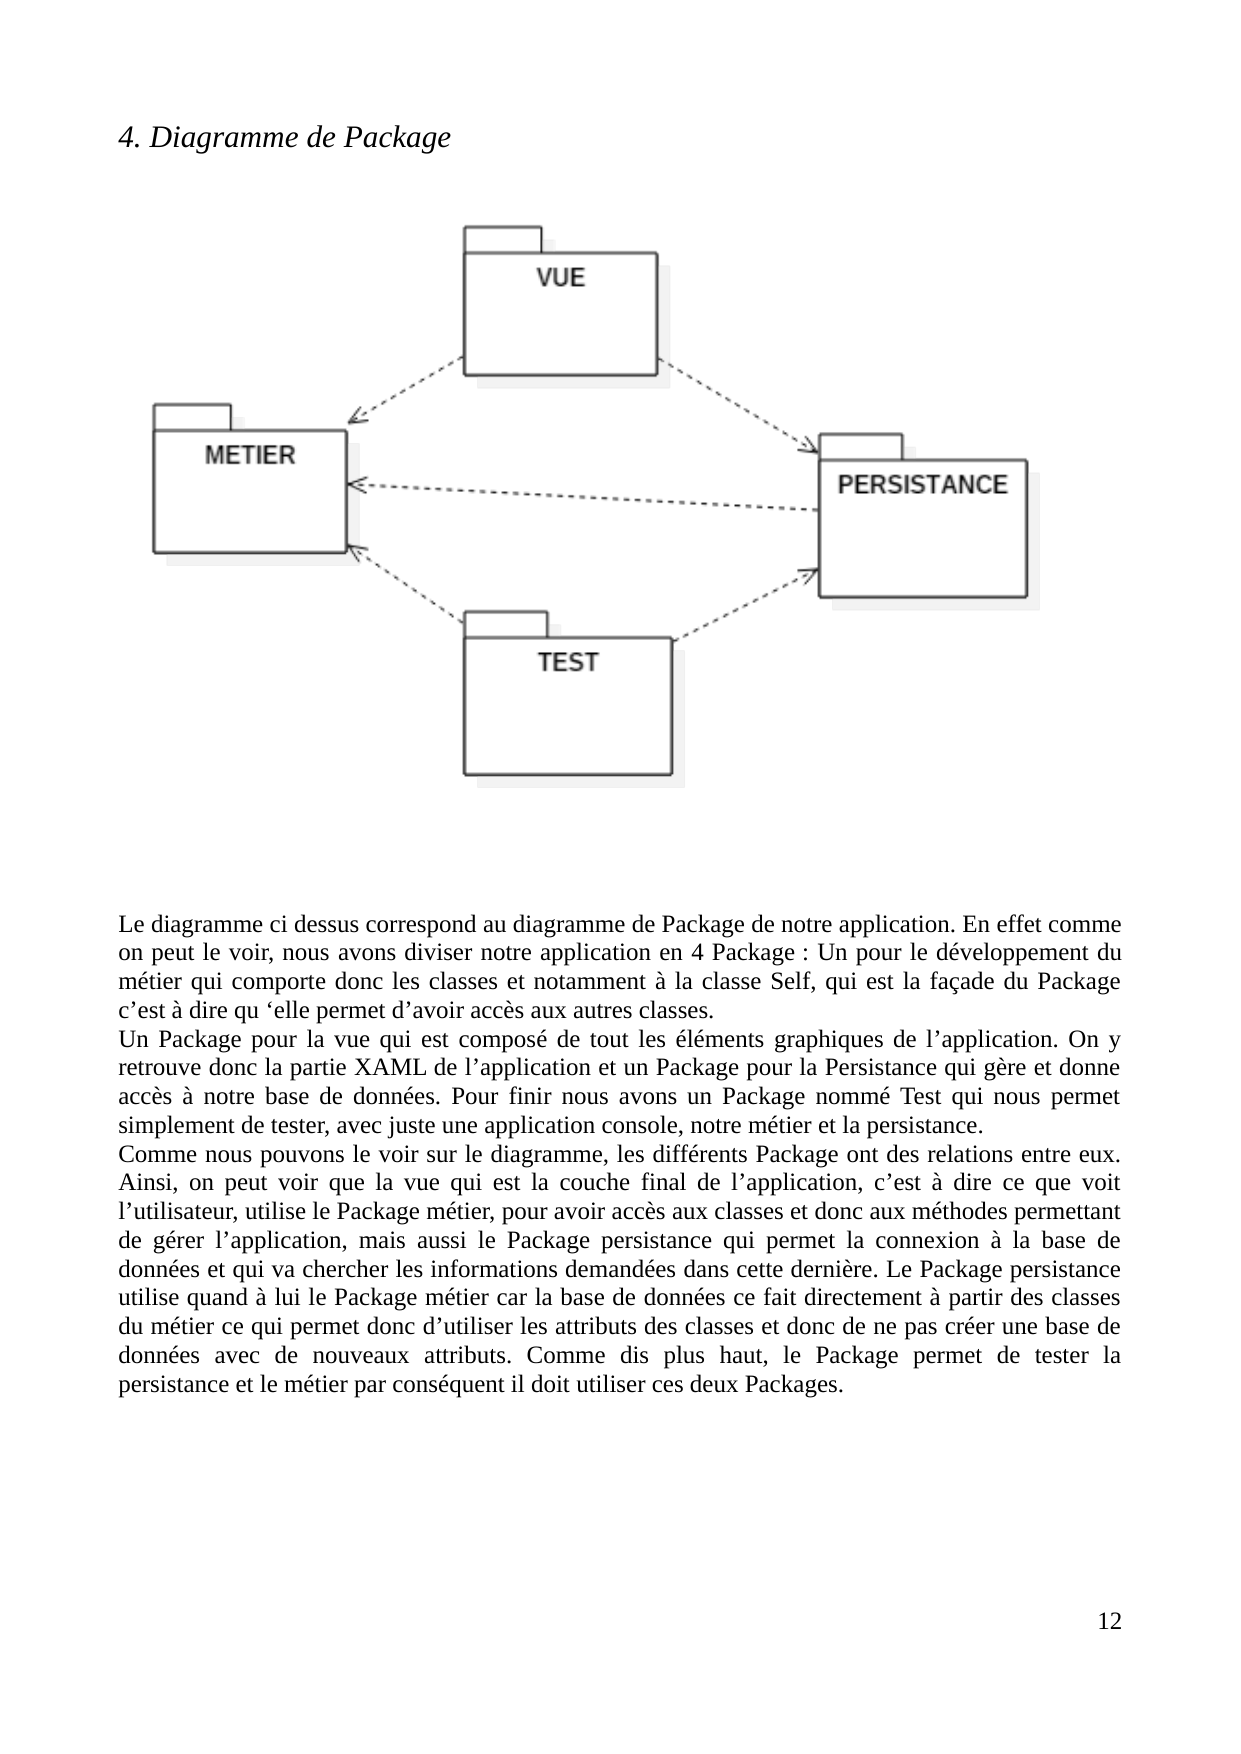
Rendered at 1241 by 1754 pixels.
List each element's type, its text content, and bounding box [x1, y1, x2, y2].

text Comme nous pouvons le voir sur le diagramme, les différents Package ont des relations entre eux. Ainsi, on peut voir que la vue qui est la couche final de l’application, c’est à dire ce que voit l’utilisateur, utilise le Package métier, pour avoir accès aux classes et donc aux méthodes permettant de gérer l’application, mais aussi le Package persistance qui permet la connexion à la base de données et qui va chercher les informations demandées dans cette dernière. Le Package persistance utilise quand à lui le Package métier car la base de données ce fait directement à partir des classes du métier ce qui permet donc d’utiliser les attributs des classes et donc de ne pas créer une base de données avec de nouveaux attributs. Comme dis plus haut, le Package permet de tester la persistance et le métier par conséquent il doit utiliser ces deux Packages. [118, 1139, 1122, 1397]
picture [136, 209, 1101, 849]
text Un Package pour la vue qui est composé de tout les éléments graphiques de l’application. On y retrouve donc la partie XAML de l’application et un Package pour la Persistance qui gère et donne accès à notre base de données. Pour finir nous avons un Package nommé Test qui nous permet simplement de tester, avec juste une application console, notre métier et la persistance. [118, 1024, 1122, 1139]
text 4. Diagramme de Package [118, 118, 1122, 154]
text Le diagramme ci dessus correspond au diagramme de Package de notre application. En effet comme on peut le voir, nous avons diviser notre application en 4 Package : Un pour le développement du métier qui comporte donc les classes et notamment à la classe Self, qui est la façade du Package c’est à dire qu ‘elle permet d’avoir accès aux autres classes. [118, 909, 1122, 1024]
